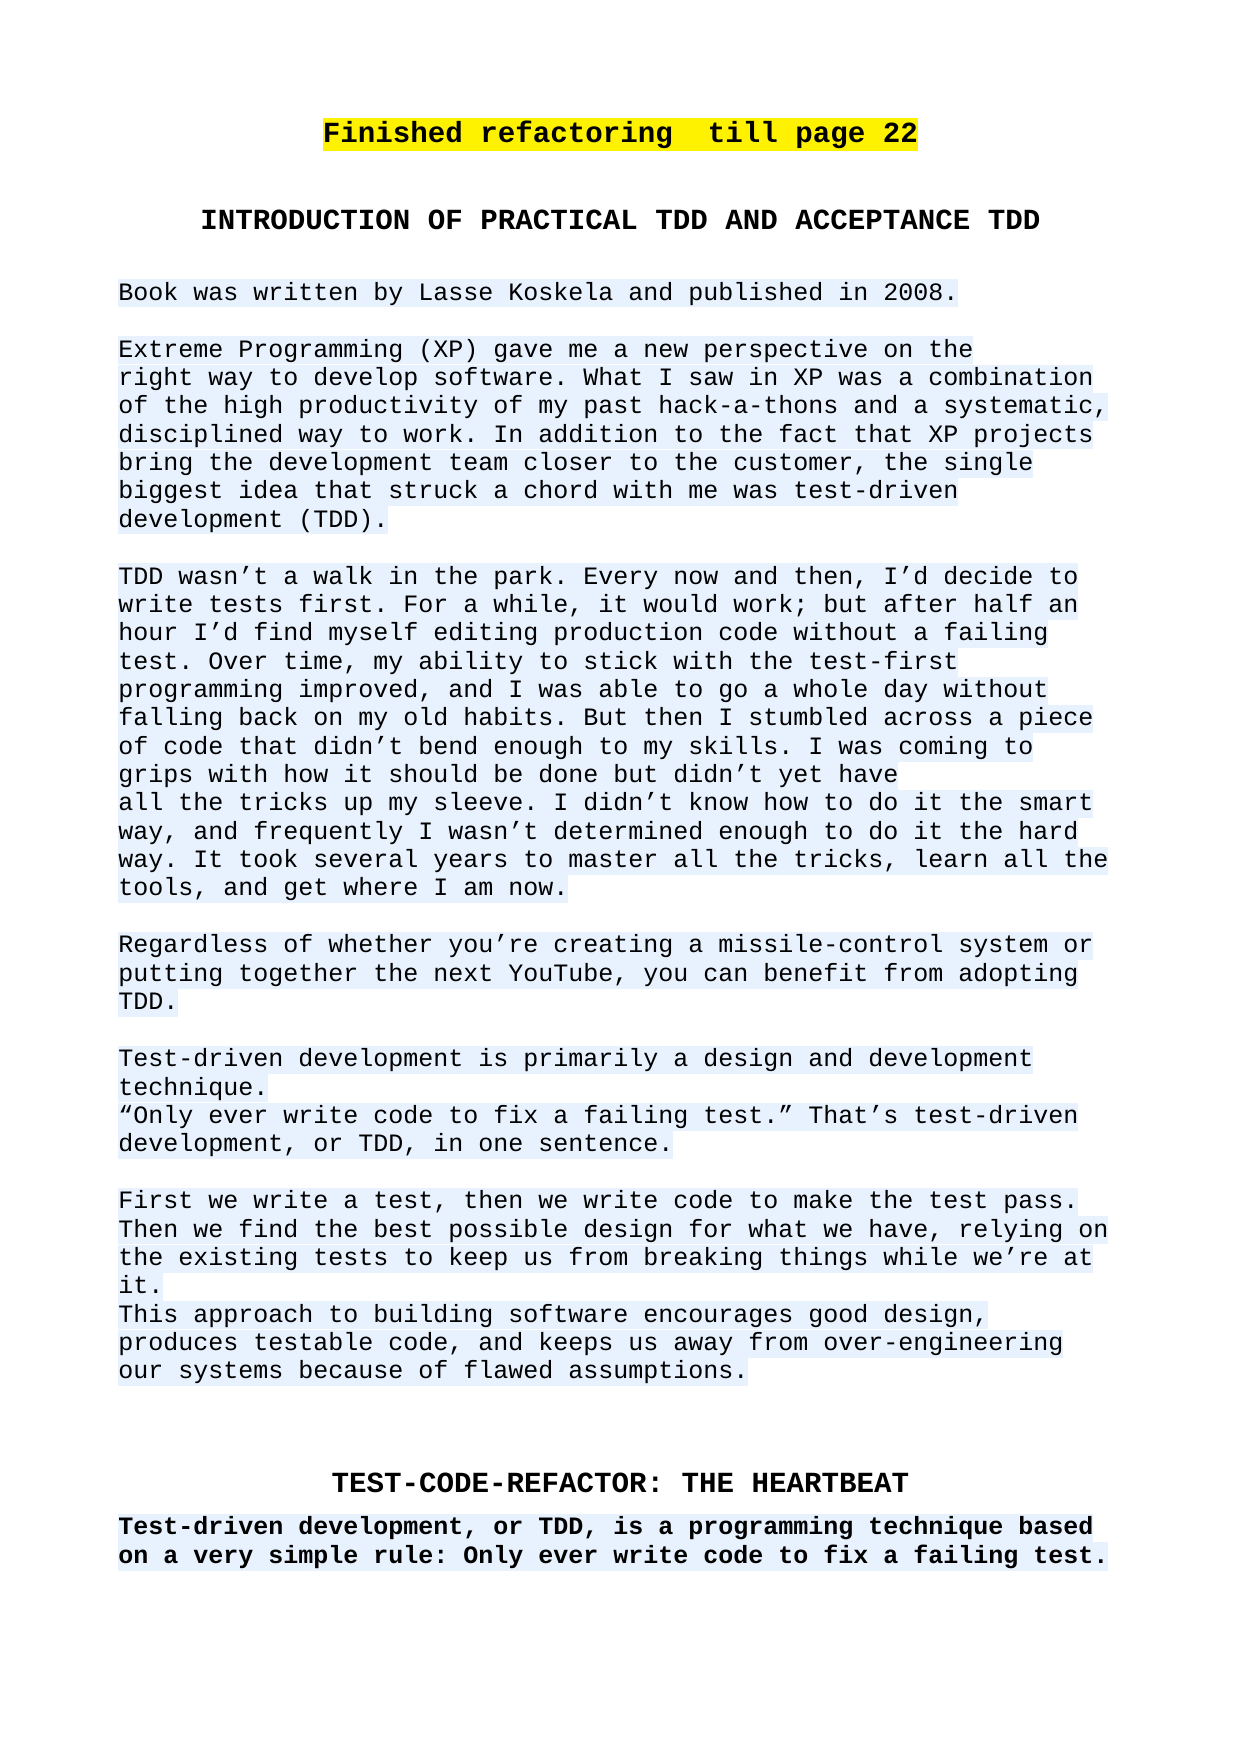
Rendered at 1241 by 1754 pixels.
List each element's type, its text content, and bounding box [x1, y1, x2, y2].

subtitle INTRODUCTION OF PRACTICAL TDD AND ACCEPTANCE TDD [118, 205, 1122, 238]
text This approach to building software encourages good design, produces testable code, and keeps us away from over-engineering our systems because of flawed assumptions. [118, 1301, 1122, 1386]
text Regardless of whether you’re creating a missile-control system or putting together the next YouTube, you can benefit from adopting TDD. [118, 932, 1122, 1017]
text Finished refactoring till page 22 [118, 118, 1122, 151]
text Test-driven development is primarily a design and development technique. [118, 1046, 1122, 1102]
text all the tricks up my sleeve. I didn’t know how to do it the smart way, and frequently I wasn’t determined enough to do it the hard way. It took several years to master all the tricks, learn all the tools, and get where I am now. [118, 790, 1122, 903]
text right way to develop software. What I saw in XP was a combination of the high productivity of my past hack-a-thons and a systematic, disciplined way to work. In addition to the fact that XP projects bring the development team closer to the customer, the single biggest idea that struck a chord with me was test-driven development (TDD). [118, 364, 1122, 534]
text First we write a test, then we write code to make the test pass. Then we find the best possible design for what we have, relying on the existing tests to keep us from breaking things while we’re at it. [118, 1188, 1122, 1301]
text “Only ever write code to fix a failing test.” That’s test-driven development, or TDD, in one sentence. [118, 1102, 1122, 1159]
text Test-driven development, or TDD, is a programming technique based on a very simple rule: Only ever write code to fix a failing test. [118, 1514, 1122, 1571]
subtitle TEST-CODE-REFACTOR: THE HEARTBEAT [118, 1468, 1122, 1501]
text Extreme Programming (XP) gave me a new perspective on the [118, 336, 1122, 364]
text TDD wasn’t a walk in the park. Every now and then, I’d decide to write tests first. For a while, it would work; but after half an hour I’d find myself editing production code without a failing test. Over time, my ability to stick with the test-first programming improved, and I was able to go a whole day without falling back on my old habits. But then I stumbled across a piece of code that didn’t bend enough to my skills. I was coming to grips with how it should be done but didn’t yet have [118, 563, 1122, 790]
text Book was written by Lasse Koskela and published in 2008. [118, 279, 1122, 307]
